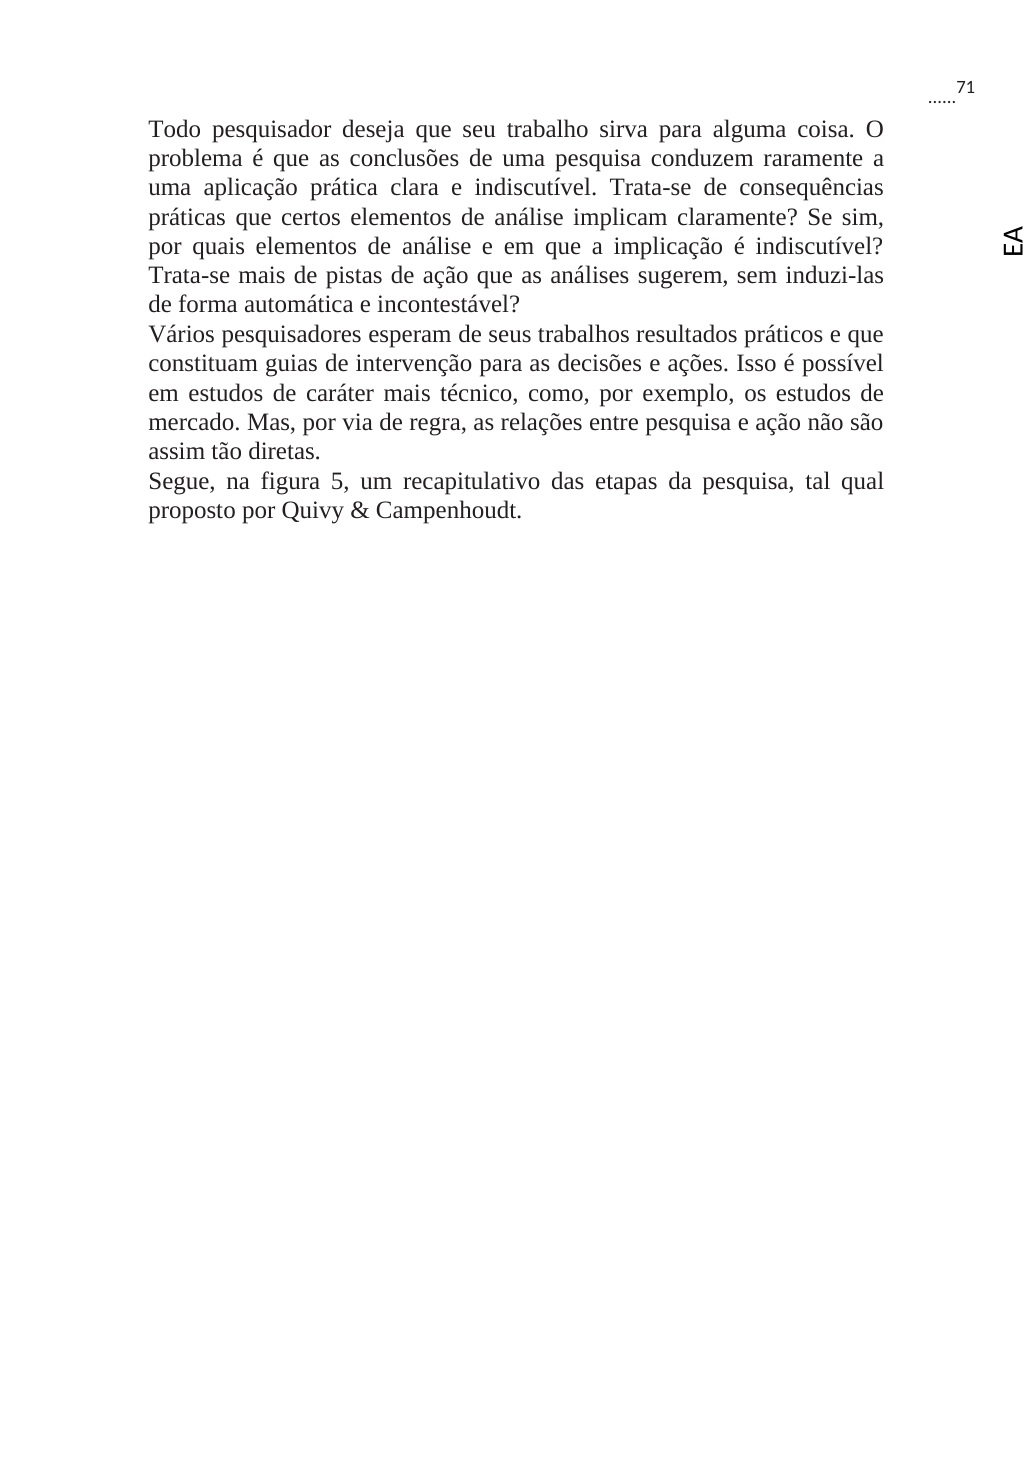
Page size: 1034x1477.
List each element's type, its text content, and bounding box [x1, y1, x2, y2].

text Vários pesquisadores esperam de seus trabalhos resultados práticos e que constituam guias de intervenção para as decisões e ações. Isso é possível em estudos de caráter mais técnico, como, por exemplo, os estudos de mercado. Mas, por via de regra, as relações entre pesquisa e ação não são assim tão diretas. [148, 319, 885, 465]
text Todo pesquisador deseja que seu trabalho sirva para alguma coisa. O problema é que as conclusões de uma pesquisa conduzem raramente a uma aplicação prática clara e indiscutível. Trata-se de consequências práticas que certos elementos de análise implicam claramente? Se sim, por quais elementos de análise e em que a implicação é indiscutível? Trata-se mais de pistas de ação que as análises sugerem, sem induzi-las de forma automática e incontestável? [148, 114, 885, 318]
text Segue, na figura 5, um recapitulativo das etapas da pesquisa, tal qual proposto por Quivy & Campenhoudt. [148, 466, 885, 524]
